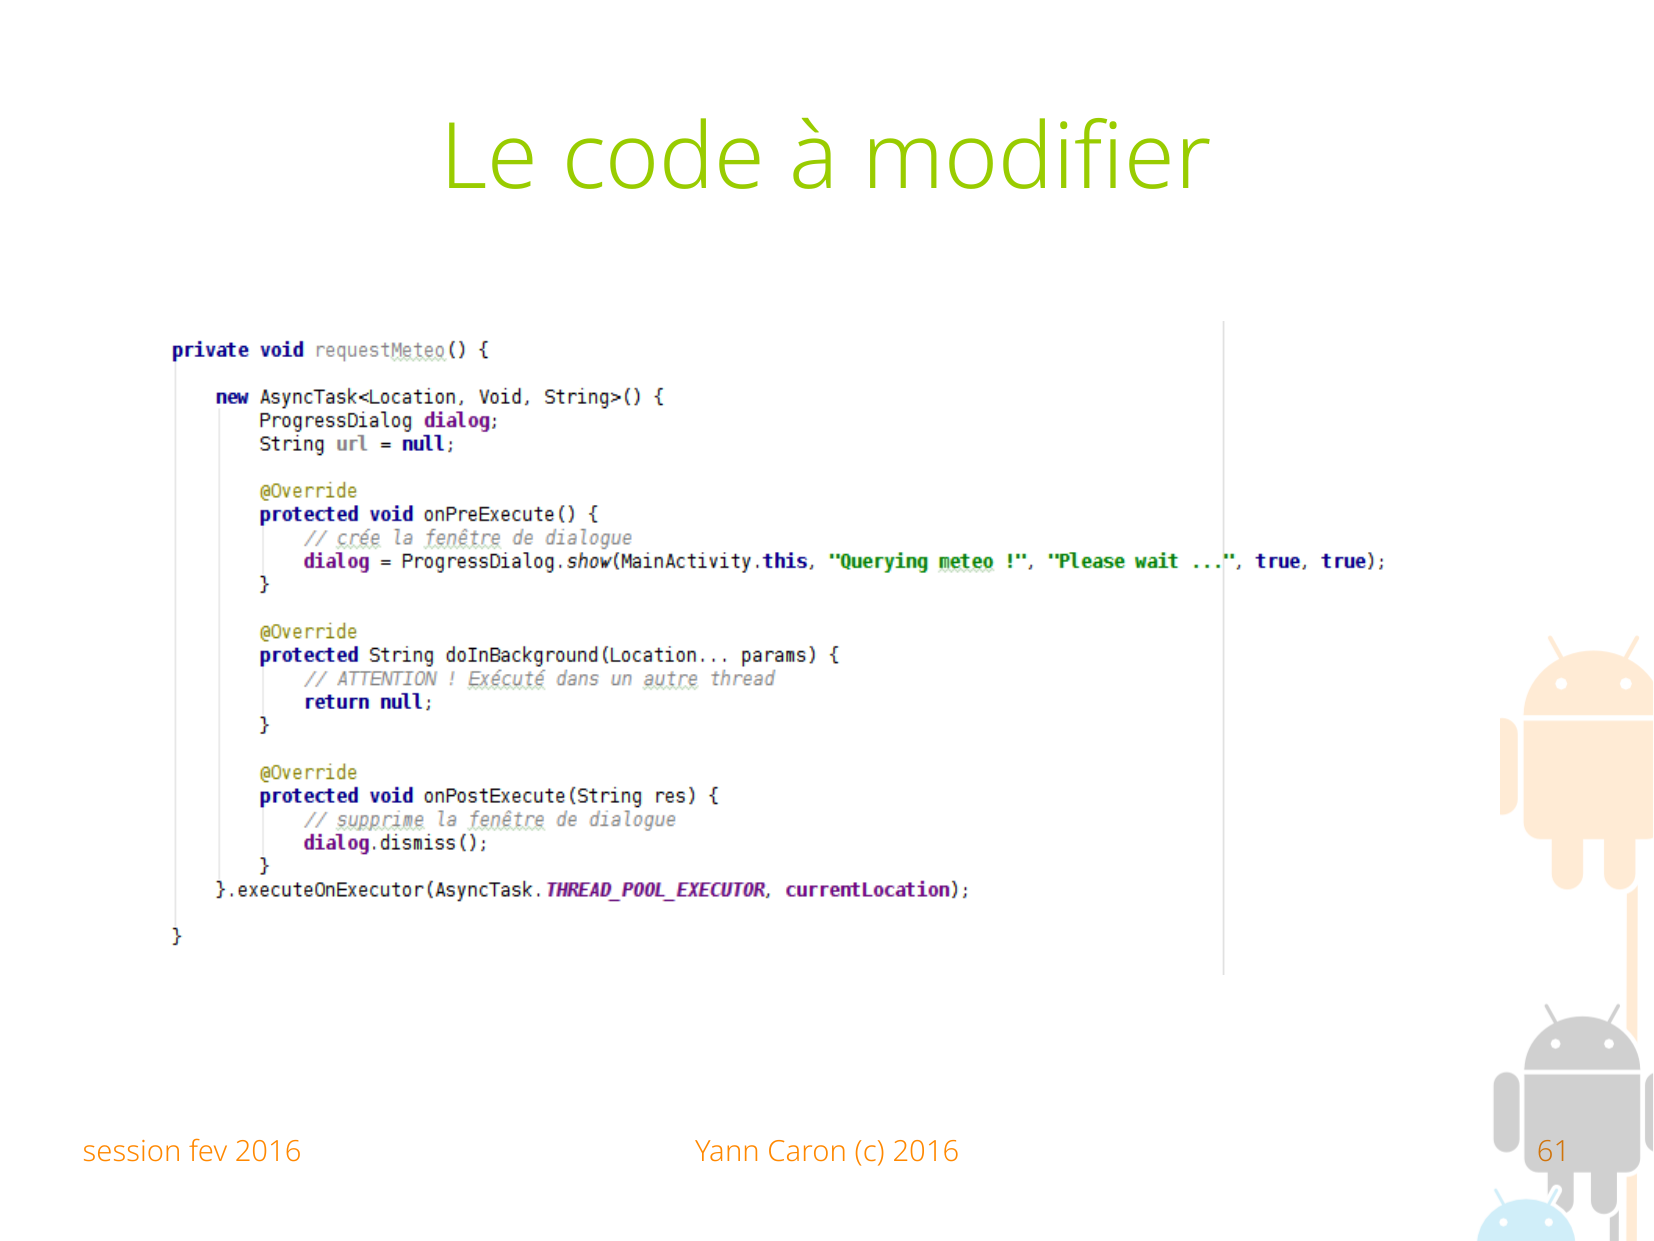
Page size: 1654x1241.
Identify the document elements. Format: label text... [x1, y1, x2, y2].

title Le code à modifier [82, 49, 1571, 257]
picture [153, 321, 1654, 1241]
